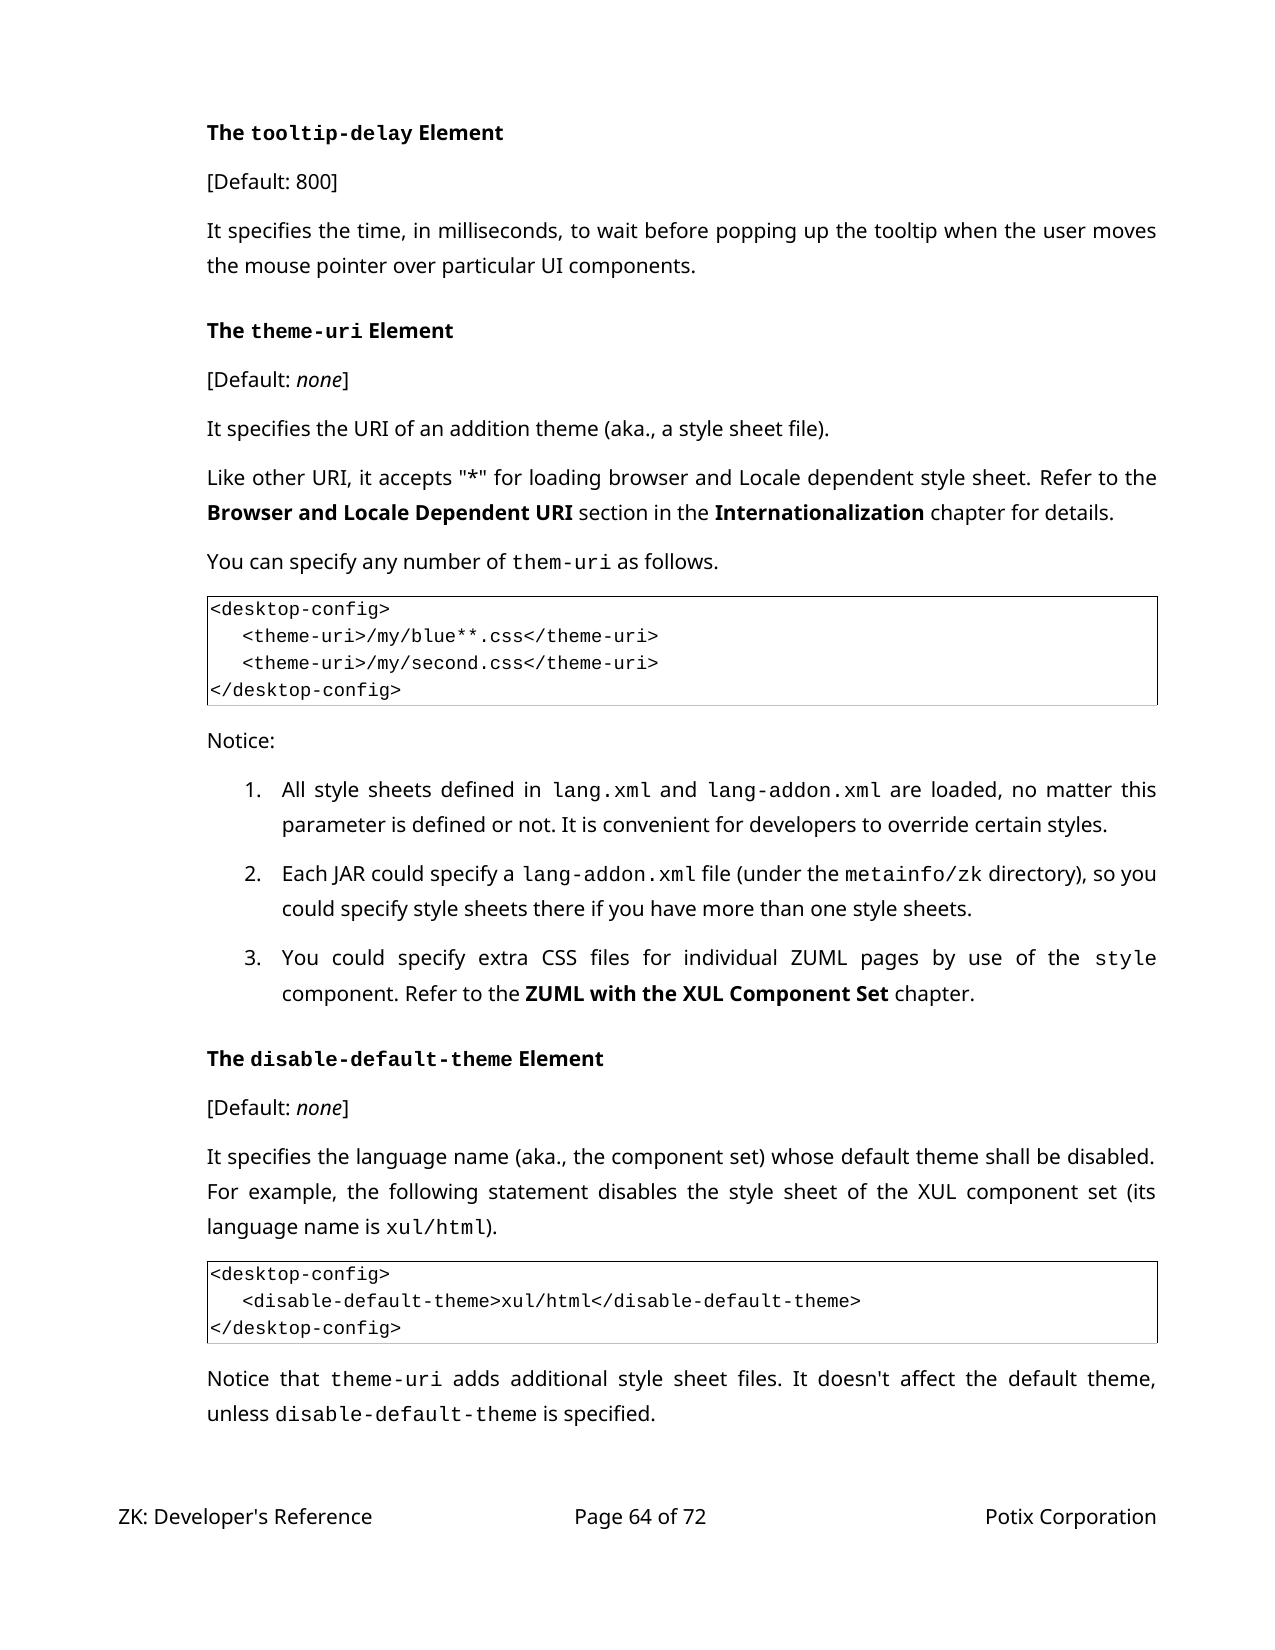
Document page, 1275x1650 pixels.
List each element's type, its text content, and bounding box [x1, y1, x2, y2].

subtitle The disable-default-theme Element [207, 1044, 1157, 1072]
subtitle The theme-uri Element [207, 316, 1157, 345]
text </desktop-config> [208, 1316, 1157, 1343]
text <theme-uri>/my/blue**.css</theme-uri> [208, 623, 1157, 648]
text [Default: 800] [207, 167, 1157, 196]
text Notice that theme-uri adds additional style sheet files. It doesn't affect the default theme, unless disable-default-theme is specified. [207, 1364, 1157, 1428]
text Notice: [207, 726, 1157, 754]
text <desktop-config> [208, 597, 1157, 621]
text <desktop-config> [208, 1262, 1157, 1286]
text [Default: none] [207, 1093, 1157, 1121]
text <theme-uri>/my/second.css</theme-uri> [208, 651, 1157, 675]
text Like other URI, it accepts "*" for loading browser and Locale dependent style sheet. Refer to the Browser and Locale Dependent URI section in the Internationalization chapter for details. [207, 463, 1157, 527]
text You can specify any number of them-uri as follows. [207, 547, 1157, 576]
text <disable-default-theme>xul/html</disable-default-theme> [208, 1289, 1157, 1313]
text </desktop-config> [208, 678, 1157, 705]
list Each JAR could specify a lang-addon.xml file (under the metainfo/zk directory), so you could specify style sheets there if you have more than one style sheets. [244, 859, 1157, 923]
text [Default: none] [207, 365, 1157, 394]
subtitle The tooltip-delay Element [207, 118, 1157, 147]
list All style sheets defined in lang.xml and lang-addon.xml are loaded, no matter this parameter is defined or not. It is convenient for developers to override certain styles. [244, 775, 1157, 838]
text It specifies the time, in milliseconds, to wait before popping up the tooltip when the user moves the mouse pointer over particular UI components. [207, 216, 1157, 279]
list You could specify extra CSS files for individual ZUML pages by use of the style component. Refer to the ZUML with the XUL Component Set chapter. [244, 943, 1157, 1007]
text It specifies the language name (aka., the component set) whose default theme shall be disabled. For example, the following statement disables the style sheet of the XUL component set (its language name is xul/html). [207, 1142, 1157, 1241]
text It specifies the URI of an addition theme (aka., a style sheet file). [207, 414, 1157, 442]
